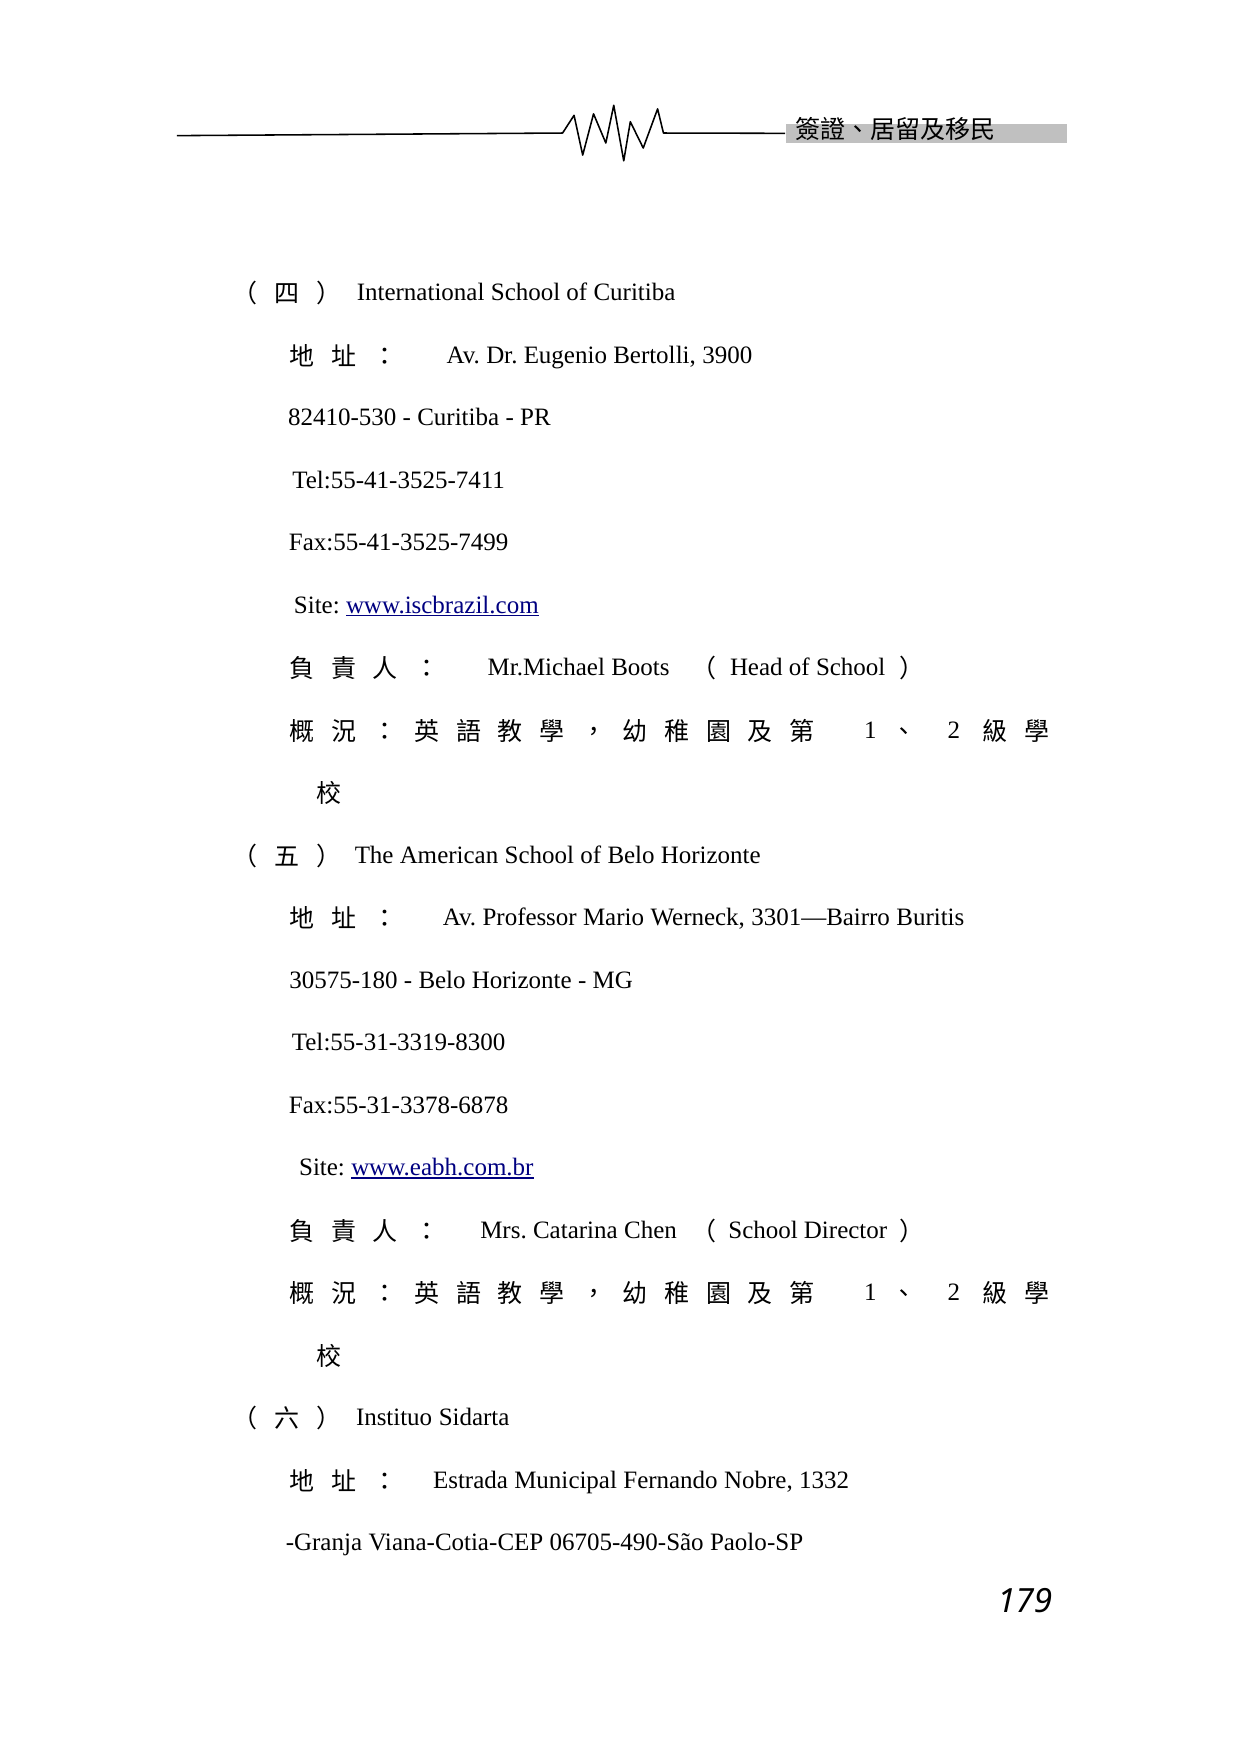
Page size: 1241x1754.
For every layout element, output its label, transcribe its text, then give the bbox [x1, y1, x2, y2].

text 概況：英語教學，幼稚園及第1、2級學校 [207, 688, 1058, 813]
text Site: www.iscbrazil.com [207, 563, 1058, 625]
text Tel:55-31-3319-8300 [207, 1000, 1058, 1063]
text 地址：Estrada Municipal Fernando Nobre, 1332 [207, 1438, 1058, 1500]
text Fax:55-31-3378-6878 [207, 1063, 1058, 1125]
text 負責人：Mrs. Catarina Chen（School Director） [207, 1188, 1058, 1250]
text 82410-530 - Curitiba - PR [207, 375, 1058, 438]
text （四）International School of Curitiba [207, 250, 1058, 313]
text -Granja Viana-Cotia-CEP 06705-490-São Paolo-SP [207, 1500, 1058, 1563]
text Fax:55-41-3525-7499 [207, 500, 1058, 563]
text 地址：Av. Dr. Eugenio Bertolli, 3900 [207, 313, 1058, 375]
text （六）Instituo Sidarta [207, 1375, 1058, 1438]
text Site: www.eabh.com.br [207, 1125, 1058, 1188]
text Tel:55-41-3525-7411 [207, 438, 1058, 500]
text （五）The American School of Belo Horizonte [207, 813, 1058, 875]
text 30575-180 - Belo Horizonte - MG [207, 938, 1058, 1000]
text 負責人：Mr.Michael Boots（Head of School） [207, 625, 1058, 688]
text 概況：英語教學，幼稚園及第1、2級學校 [207, 1250, 1058, 1375]
text 地址：Av. Professor Mario Werneck, 3301—Bairro Buritis [207, 875, 1058, 938]
